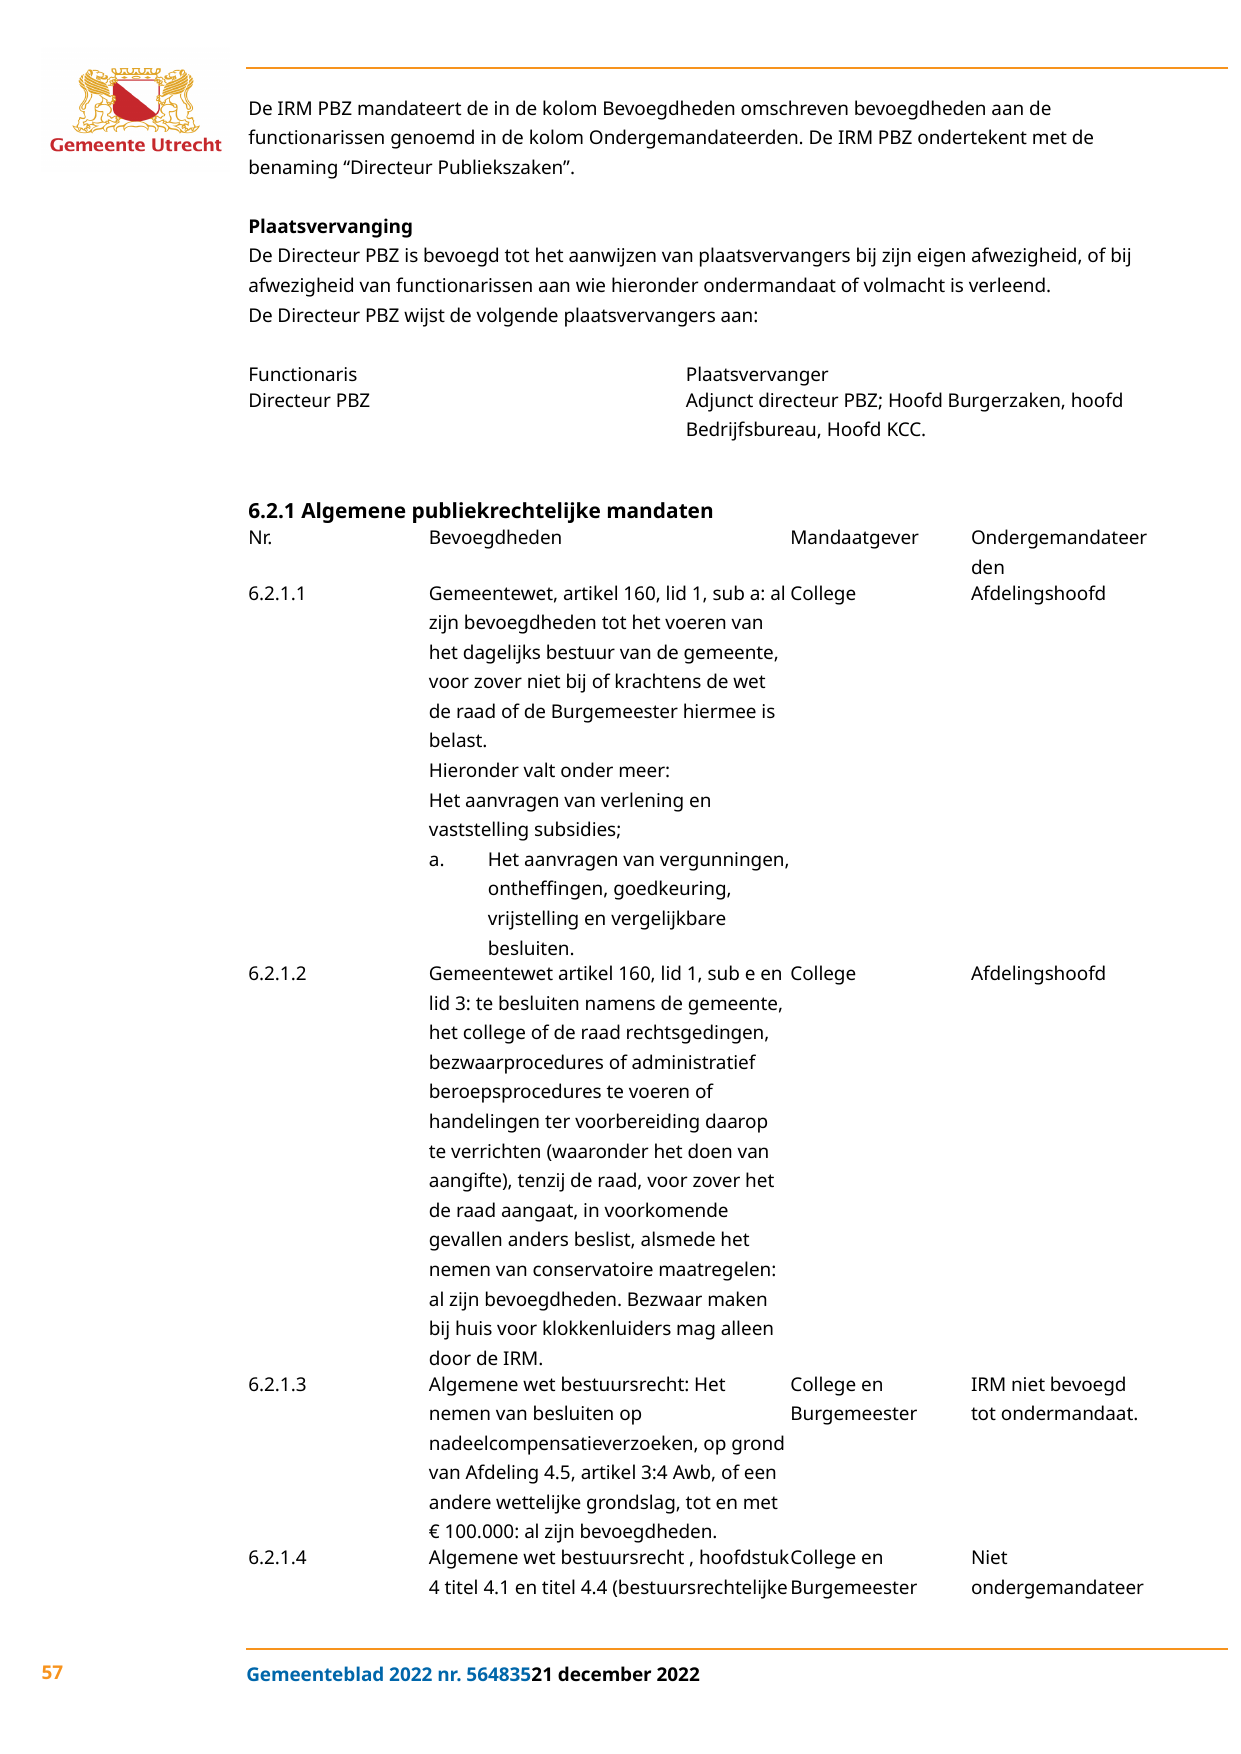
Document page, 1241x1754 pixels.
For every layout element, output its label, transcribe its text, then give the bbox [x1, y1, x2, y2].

table_header Bevoegdheden [429, 524, 790, 580]
table_cell Afdelingshoofd [971, 960, 1152, 1371]
text De Directeur PBZ is bevoegd tot het aanwijzen van plaatsvervangers bij zijn eigen afwezigheid, of bij afwezigheid van functionarissen aan wie hieronder ondermandaat of volmacht is verleend. [248, 243, 1152, 298]
table_cell 6.2.1.3 [248, 1371, 429, 1544]
table_header Nr. [248, 524, 429, 580]
table_header Mandaatgever [790, 524, 971, 580]
table_cell College en Burgemeester [790, 1544, 971, 1600]
table_header Plaatsvervanger [686, 361, 1152, 387]
table_header Ondergemandateerden [971, 524, 1152, 580]
table_cell 6.2.1.2 [248, 960, 429, 1371]
table_cell 6.2.1.1 [248, 580, 429, 960]
table_cell Algemene wet bestuursrecht , hoofdstuk 4 titel 4.1 en titel 4.4 (bestuursrechtelijke [429, 1544, 790, 1600]
table_cell 6.2.1.4 [248, 1544, 429, 1600]
table_cell Directeur PBZ [248, 387, 686, 442]
table_header Functionaris [248, 361, 686, 387]
table_cell Algemene wet bestuursrecht: Het nemen van besluiten op nadeelcompensatieverzoeken, op grond van Afdeling 4.5, artikel 3:4 Awb, of een andere wettelijke grondslag, tot en met € 100.000: al zijn bevoegdheden. [429, 1371, 790, 1544]
table_cell Niet ondergemandateer [971, 1544, 1152, 1600]
table_cell Afdelingshoofd [971, 580, 1152, 960]
picture [41, 47, 231, 172]
text Plaatsvervanging [248, 213, 1152, 239]
text De IRM PBZ mandateert de in de kolom Bevoegdheden omschreven bevoegdheden aan de functionarissen genoemd in de kolom Ondergemandateerden. De IRM PBZ ondertekent met de benaming “Directeur Publiekszaken”. [248, 95, 1152, 180]
table_cell Adjunct directeur PBZ; Hoofd Burgerzaken, hoofd Bedrijfsbureau, Hoofd KCC. [686, 387, 1152, 442]
table_cell College en Burgemeester [790, 1371, 971, 1544]
table_cell College [790, 580, 971, 960]
text 6.2.1 Algemene publiekrechtelijke mandaten [248, 496, 1152, 524]
table_cell Gemeentewet artikel 160, lid 1, sub e en lid 3: te besluiten namens de gemeente, het college of de raad rechtsgedingen, bezwaarprocedures of administratief beroepsprocedures te voeren of handelingen ter voorbereiding daarop te verrichten (waaronder het doen van aangifte), tenzij de raad, voor zover het de raad aangaat, in voorkomende gevallen anders beslist, alsmede het nemen van conservatoire maatregelen: al zijn bevoegdheden. Bezwaar maken bij huis voor klokkenluiders mag alleen door de IRM. [429, 960, 790, 1371]
table_cell College [790, 960, 971, 1371]
text De Directeur PBZ wijst de volgende plaatsvervangers aan: [248, 302, 1152, 328]
table_cell IRM niet bevoegd tot ondermandaat. [971, 1371, 1152, 1544]
table_cell Gemeentewet, artikel 160, lid 1, sub a: al zijn bevoegdheden tot het voeren van het dagelijks bestuur van de gemeente, voor zover niet bij of krachtens de wet de raad of de Burgemeester hiermee is belast. Hieronder valt onder meer: Het aanvragen van verlening en vaststelling subsidies; Het aanvragen van vergunningen, ontheffingen, goedkeuring, vrijstelling en vergelijkbare besluiten. [429, 580, 790, 960]
